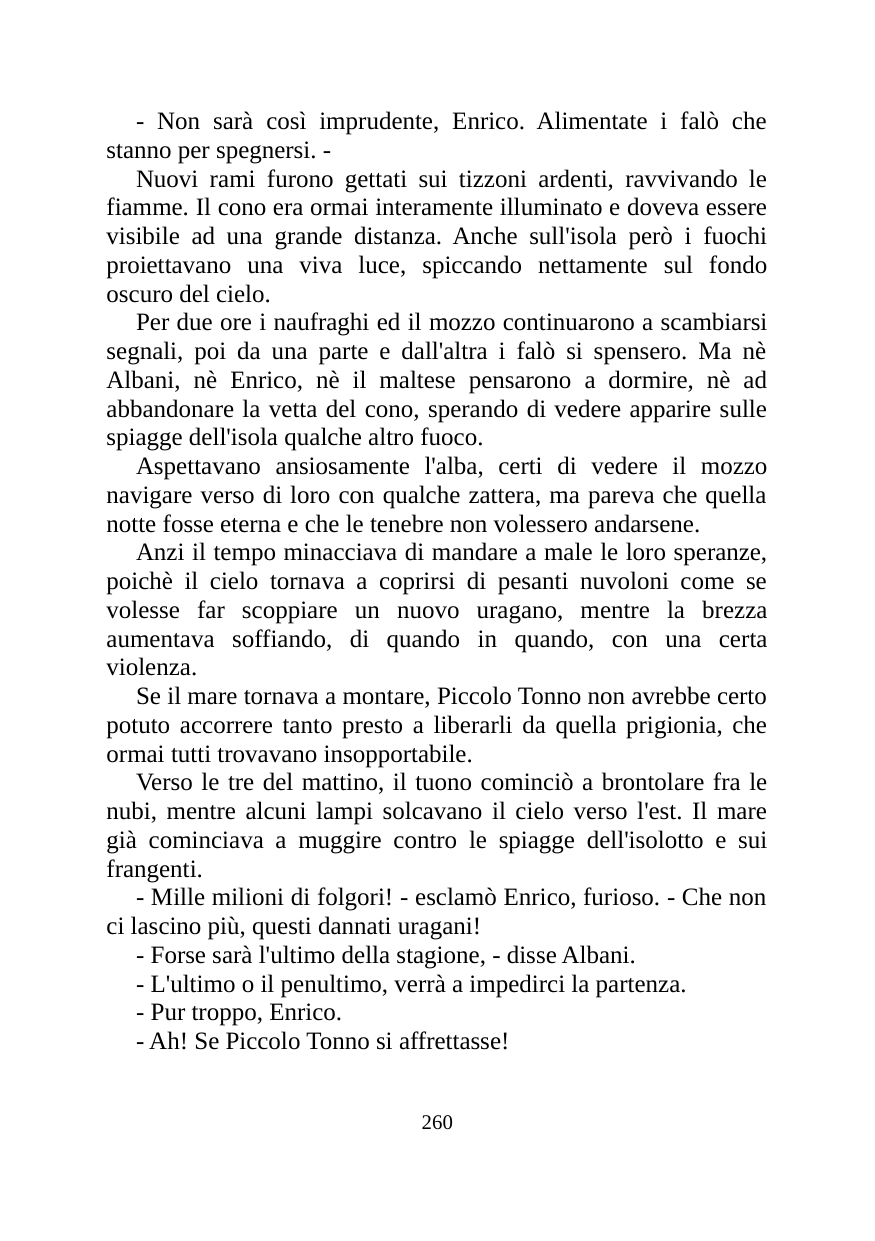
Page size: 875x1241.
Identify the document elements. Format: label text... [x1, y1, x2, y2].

text Per due ore i naufraghi ed il mozzo continuarono a scambiarsi segnali, poi da una parte e dall'altra i falò si spensero. Ma nè Albani, nè Enrico, nè il maltese pensarono a dormire, nè ad abbandonare la vetta del cono, sperando di vedere apparire sulle spiagge dell'isola qualche altro fuoco. [106, 307, 768, 451]
text - Ah! Se Piccolo Tonno si affrettasse! [106, 1026, 768, 1055]
text Nuovi rami furono gettati sui tizzoni ardenti, ravvivando le fiamme. Il cono era ormai interamente illuminato e doveva essere visibile ad una grande distanza. Anche sull'isola però i fuochi proiettavano una viva luce, spiccando nettamente sul fondo oscuro del cielo. [106, 164, 768, 307]
text - Forse sarà l'ultimo della stagione, - disse Albani. [106, 940, 768, 969]
text - Pur troppo, Enrico. [106, 997, 768, 1026]
text Aspettavano ansiosamente l'alba, certi di vedere il mozzo navigare verso di loro con qualche zattera, ma pareva che quella notte fosse eterna e che le tenebre non volessero andarsene. [106, 451, 768, 537]
text Se il mare tornava a montare, Piccolo Tonno non avrebbe certo potuto accorrere tanto presto a liberarli da quella prigionia, che ormai tutti trovavano insopportabile. [106, 681, 768, 767]
text Verso le tre del mattino, il tuono cominciò a brontolare fra le nubi, mentre alcuni lampi solcavano il cielo verso l'est. Il mare già cominciava a muggire contro le spiagge dell'isolotto e sui frangenti. [106, 767, 768, 882]
text - L'ultimo o il penultimo, verrà a impedirci la partenza. [106, 969, 768, 997]
text - Mille milioni di folgori! - esclamò Enrico, furioso. - Che non ci lascino più, questi dannati uragani! [106, 882, 768, 940]
text - Non sarà così imprudente, Enrico. Alimentate i falò che stanno per spegnersi. - [106, 106, 768, 164]
text Anzi il tempo minacciava di mandare a male le loro speranze, poichè il cielo tornava a coprirsi di pesanti nuvoloni come se volesse far scoppiare un nuovo uragano, mentre la brezza aumentava soffiando, di quando in quando, con una certa violenza. [106, 537, 768, 681]
